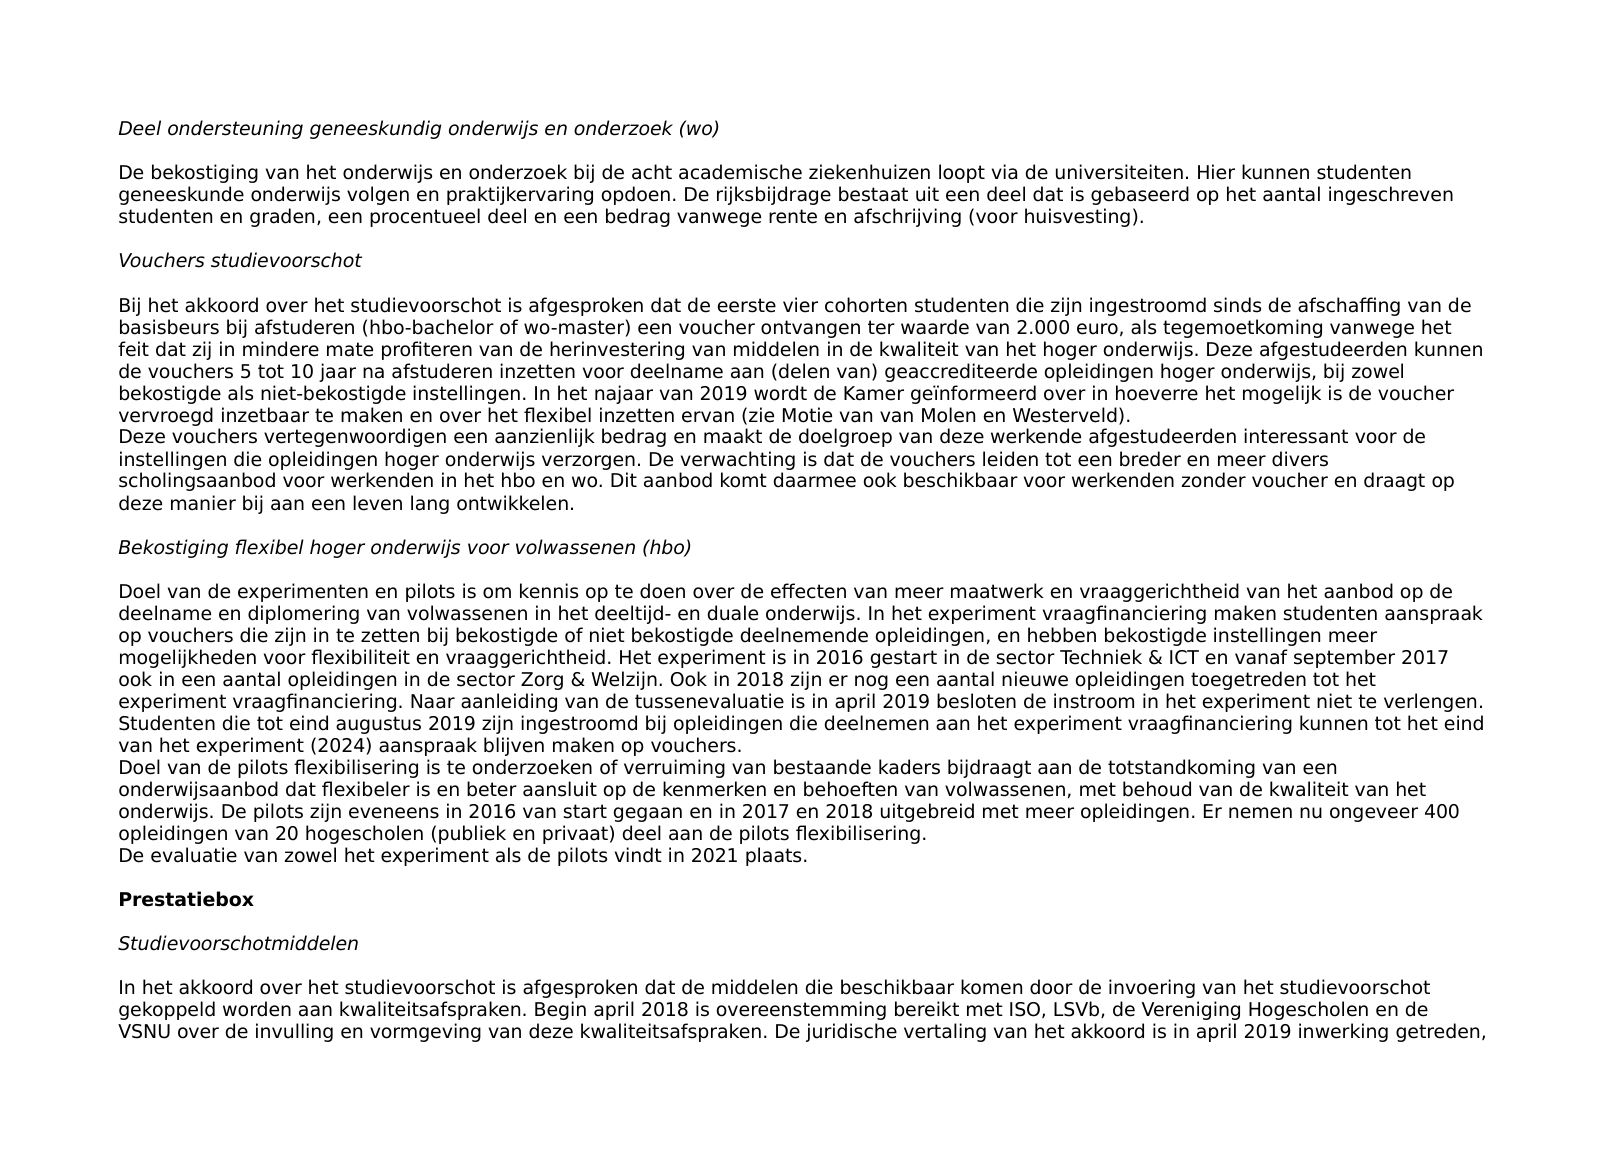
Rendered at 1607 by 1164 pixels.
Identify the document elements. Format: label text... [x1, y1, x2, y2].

text De bekostiging van het onderwijs en onderzoek bij de acht academische ziekenhuizen loopt via de universiteiten. Hier kunnen studenten geneeskunde onderwijs volgen en praktijkervaring opdoen. De rijksbijdrage bestaat uit een deel dat is gebaseerd op het aantal ingeschreven studenten en graden, een procentueel deel en een bedrag vanwege rente en afschrijving (voor huisvesting). [118, 162, 1488, 228]
text In het akkoord over het studievoorschot is afgesproken dat de middelen die beschikbaar komen door de invoering van het studievoorschot gekoppeld worden aan kwaliteitsafspraken. Begin april 2018 is overeenstemming bereikt met ISO, LSVb, de Vereniging Hogescholen en de VSNU over de invulling en vormgeving van deze kwaliteitsafspraken. De juridische vertaling van het akkoord is in april 2019 inwerking getreden, [118, 977, 1488, 1043]
subtitle Prestatiebox [118, 889, 1488, 911]
subtitle Bekostiging flexibel hoger onderwijs voor volwassenen (hbo) [118, 537, 1488, 558]
subtitle Studievoorschotmiddelen [118, 933, 1488, 955]
text Doel van de pilots flexibilisering is te onderzoeken of verruiming van bestaande kaders bijdraagt aan de totstandkoming van een onderwijsaanbod dat flexibeler is en beter aansluit op de kenmerken en behoeften van volwassenen, met behoud van de kwaliteit van het onderwijs. De pilots zijn eveneens in 2016 van start gegaan en in 2017 en 2018 uitgebreid met meer opleidingen. Er nemen nu ongeveer 400 opleidingen van 20 hogescholen (publiek en privaat) deel aan de pilots flexibilisering. [118, 757, 1488, 844]
text Deze vouchers vertegenwoordigen een aanzienlijk bedrag en maakt de doelgroep van deze werkende afgestudeerden interessant voor de instellingen die opleidingen hoger onderwijs verzorgen. De verwachting is dat de vouchers leiden tot een breder en meer divers scholingsaanbod voor werkenden in het hbo en wo. Dit aanbod komt daarmee ook beschikbaar voor werkenden zonder voucher en draagt op deze manier bij aan een leven lang ontwikkelen. [118, 426, 1488, 514]
subtitle Deel ondersteuning geneeskundig onderwijs en onderzoek (wo) [118, 118, 1488, 140]
subtitle Vouchers studievoorschot [118, 250, 1488, 272]
text De evaluatie van zowel het experiment als de pilots vindt in 2021 plaats. [118, 844, 1488, 866]
text Bij het akkoord over het studievoorschot is afgesproken dat de eerste vier cohorten studenten die zijn ingestroomd sinds de afschaffing van de basisbeurs bij afstuderen (hbo-bachelor of wo-master) een voucher ontvangen ter waarde van 2.000 euro, als tegemoetkoming vanwege het feit dat zij in mindere mate profiteren van de herinvestering van middelen in de kwaliteit van het hoger onderwijs. Deze afgestudeerden kunnen de vouchers 5 tot 10 jaar na afstuderen inzetten voor deelname aan (delen van) geaccrediteerde opleidingen hoger onderwijs, bij zowel bekostigde als niet-bekostigde instellingen. In het najaar van 2019 wordt de Kamer geïnformeerd over in hoeverre het mogelijk is de voucher vervroegd inzetbaar te maken en over het flexibel inzetten ervan (zie Motie van van Molen en Westerveld). [118, 294, 1488, 426]
text Doel van de experimenten en pilots is om kennis op te doen over de effecten van meer maatwerk en vraaggerichtheid van het aanbod op de deelname en diplomering van volwassenen in het deeltijd- en duale onderwijs. In het experiment vraagfinanciering maken studenten aanspraak op vouchers die zijn in te zetten bij bekostigde of niet bekostigde deelnemende opleidingen, en hebben bekostigde instellingen meer mogelijkheden voor flexibiliteit en vraaggerichtheid. Het experiment is in 2016 gestart in de sector Techniek & ICT en vanaf september 2017 ook in een aantal opleidingen in de sector Zorg & Welzijn. Ook in 2018 zijn er nog een aantal nieuwe opleidingen toegetreden tot het experiment vraagfinanciering. Naar aanleiding van de tussenevaluatie is in april 2019 besloten de instroom in het experiment niet te verlengen. Studenten die tot eind augustus 2019 zijn ingestroomd bij opleidingen die deelnemen aan het experiment vraagfinanciering kunnen tot het eind van het experiment (2024) aanspraak blijven maken op vouchers. [118, 581, 1488, 757]
